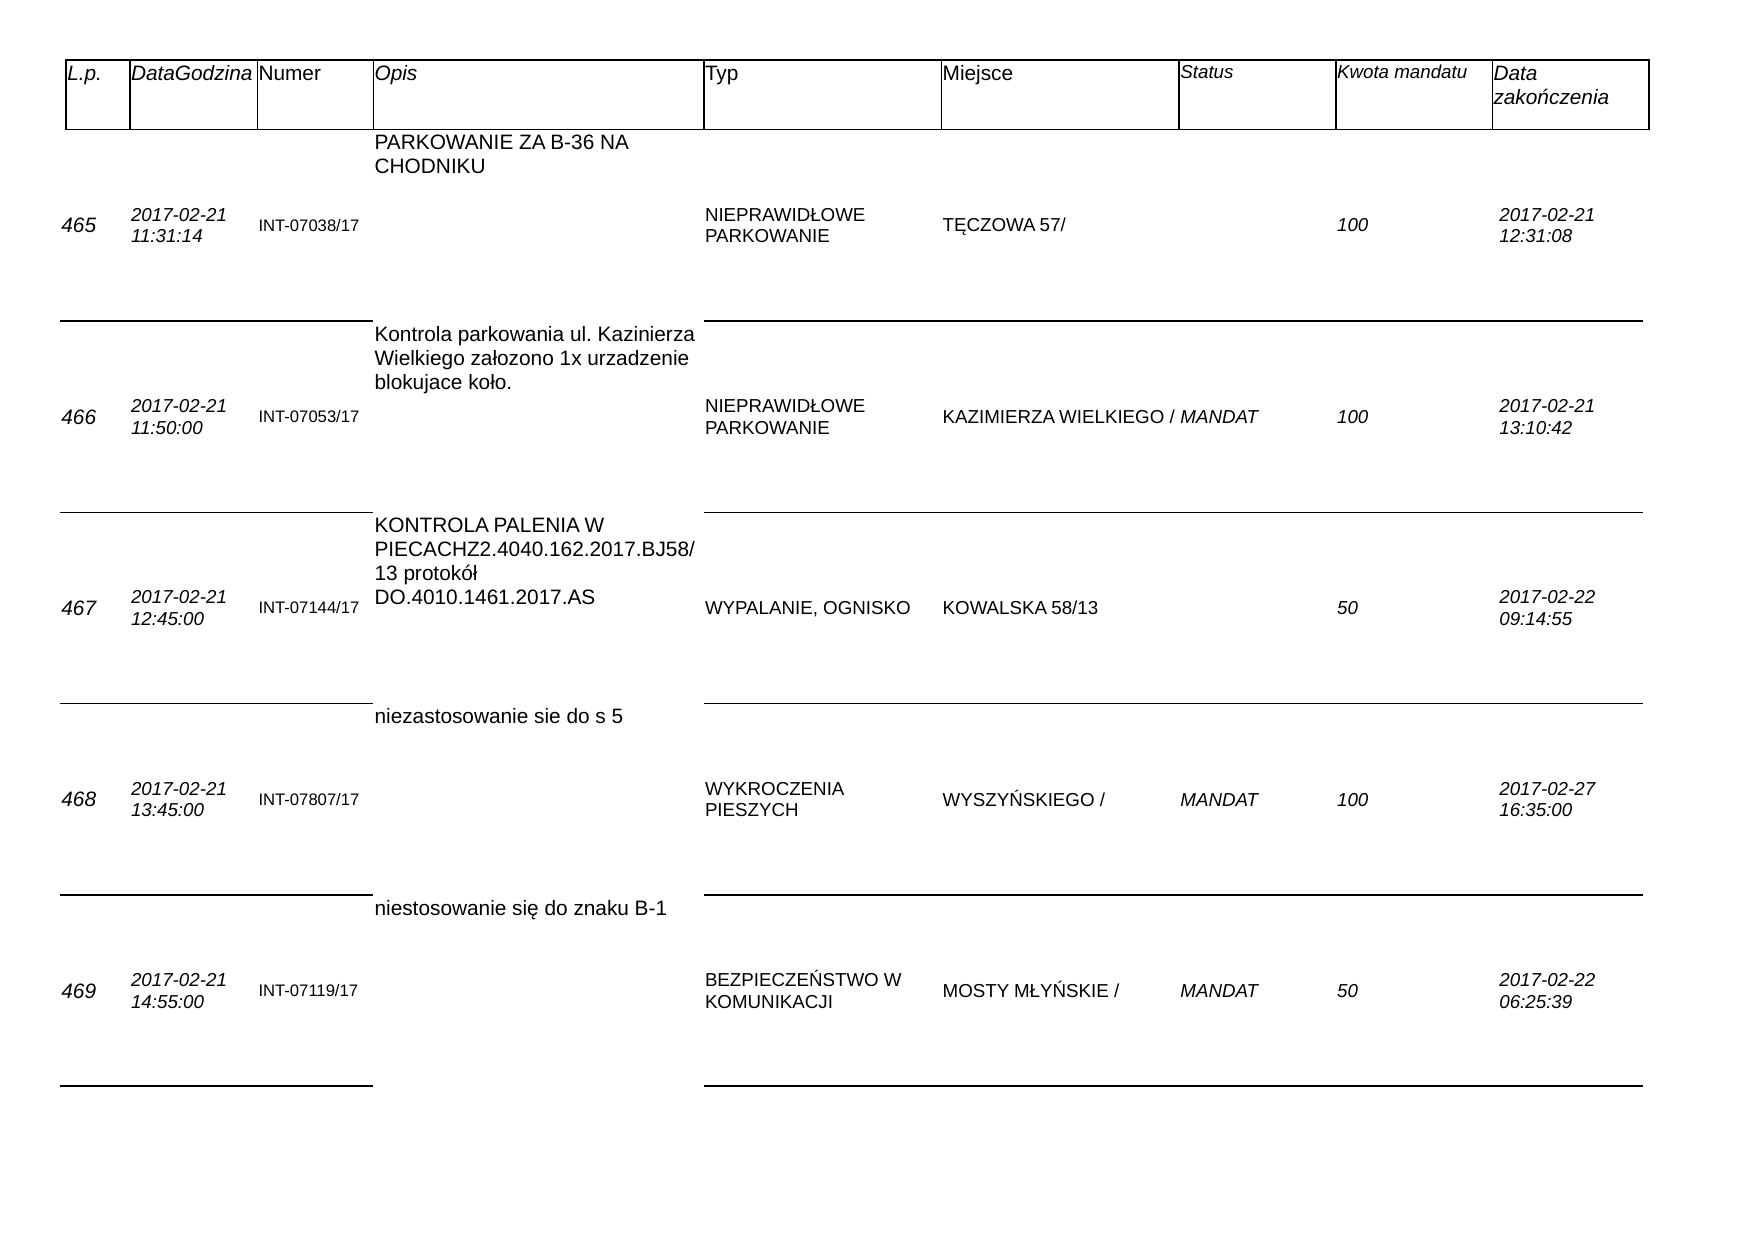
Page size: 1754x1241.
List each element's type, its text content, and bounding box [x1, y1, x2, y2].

table_header [60, 59, 65, 129]
table_cell INT-07053/17 [257, 322, 373, 511]
table_header Numer [258, 61, 373, 129]
table_cell 2017-02-22 09:14:55 [1498, 513, 1643, 703]
table_cell 2017-02-22 06:25:39 [1498, 896, 1643, 1085]
table_cell 465 [60, 129, 130, 320]
table_header Typ [705, 61, 941, 129]
table_cell KONTROLA PALENIA W PIECACHZ2.4040.162.2017.BJ58/13 protokół DO.4010.1461.2017.AS [373, 511, 704, 703]
table_cell [1643, 511, 1649, 703]
table_cell 468 [60, 704, 130, 894]
table_header L.p. [67, 61, 129, 129]
table_cell 467 [60, 513, 130, 703]
table_cell 50 [1336, 896, 1498, 1085]
table_cell NIEPRAWIDŁOWE PARKOWANIE [704, 322, 941, 511]
table_cell 2017-02-21 12:31:08 [1498, 130, 1643, 320]
table_cell MANDAT [1179, 322, 1336, 511]
table_cell 2017-02-21 13:45:00 [130, 704, 257, 894]
table_cell 2017-02-21 13:10:42 [1498, 322, 1643, 511]
table_cell WYSZYŃSKIEGO / [941, 704, 1179, 894]
table_cell 50 [1336, 513, 1498, 703]
table_cell KOWALSKA 58/13 [941, 513, 1179, 703]
table_cell 469 [60, 896, 130, 1085]
table_header Kwota mandatu [1337, 61, 1492, 129]
table_cell 2017-02-27 16:35:00 [1498, 704, 1643, 894]
table_cell 466 [60, 322, 130, 511]
table_cell KAZIMIERZA WIELKIEGO / [941, 322, 1179, 511]
table_cell INT-07807/17 [257, 704, 373, 894]
table_cell 100 [1336, 130, 1498, 320]
table_cell 2017-02-21 11:31:14 [130, 130, 257, 320]
table_cell MANDAT [1179, 704, 1336, 894]
table_cell INT-07144/17 [257, 513, 373, 703]
table_cell [1643, 894, 1649, 1085]
table_cell 2017-02-21 12:45:00 [130, 513, 257, 703]
table_cell WYPALANIE, OGNISKO [704, 513, 941, 703]
table_cell NIEPRAWIDŁOWE PARKOWANIE [704, 130, 941, 320]
table_cell 2017-02-21 11:50:00 [130, 322, 257, 511]
table_header Opis [374, 61, 703, 129]
table_cell MOSTY MŁYŃSKIE / [941, 896, 1179, 1085]
table_cell INT-07038/17 [257, 130, 373, 320]
table_cell MANDAT [1179, 896, 1336, 1085]
table_cell 100 [1336, 704, 1498, 894]
table_cell PARKOWANIE ZA B-36 NA CHODNIKU [373, 130, 704, 320]
table_header DataGodzina [131, 61, 257, 129]
table_cell [1179, 513, 1336, 703]
table_cell [1643, 703, 1649, 894]
table_cell niezastosowanie sie do s 5 [373, 703, 704, 894]
table_header Miejsce [942, 61, 1178, 129]
table_cell BEZPIECZEŃSTWO W KOMUNIKACJI [704, 896, 941, 1085]
table_cell [1643, 130, 1649, 320]
table_cell [1179, 130, 1336, 320]
table_cell 100 [1336, 322, 1498, 511]
table_header Status [1180, 61, 1335, 129]
table_cell 2017-02-21 14:55:00 [130, 896, 257, 1085]
table_cell [1643, 320, 1649, 511]
table_cell niestosowanie się do znaku B-1 [373, 894, 704, 1085]
table_cell Kontrola parkowania ul. Kazinierza Wielkiego załozono 1x urzadzenie blokujace koło. [373, 320, 704, 511]
table_cell WYKROCZENIA PIESZYCH [704, 704, 941, 894]
table_cell TĘCZOWA 57/ [941, 130, 1179, 320]
table_header Data zakończenia [1493, 61, 1648, 129]
table_cell INT-07119/17 [257, 896, 373, 1085]
